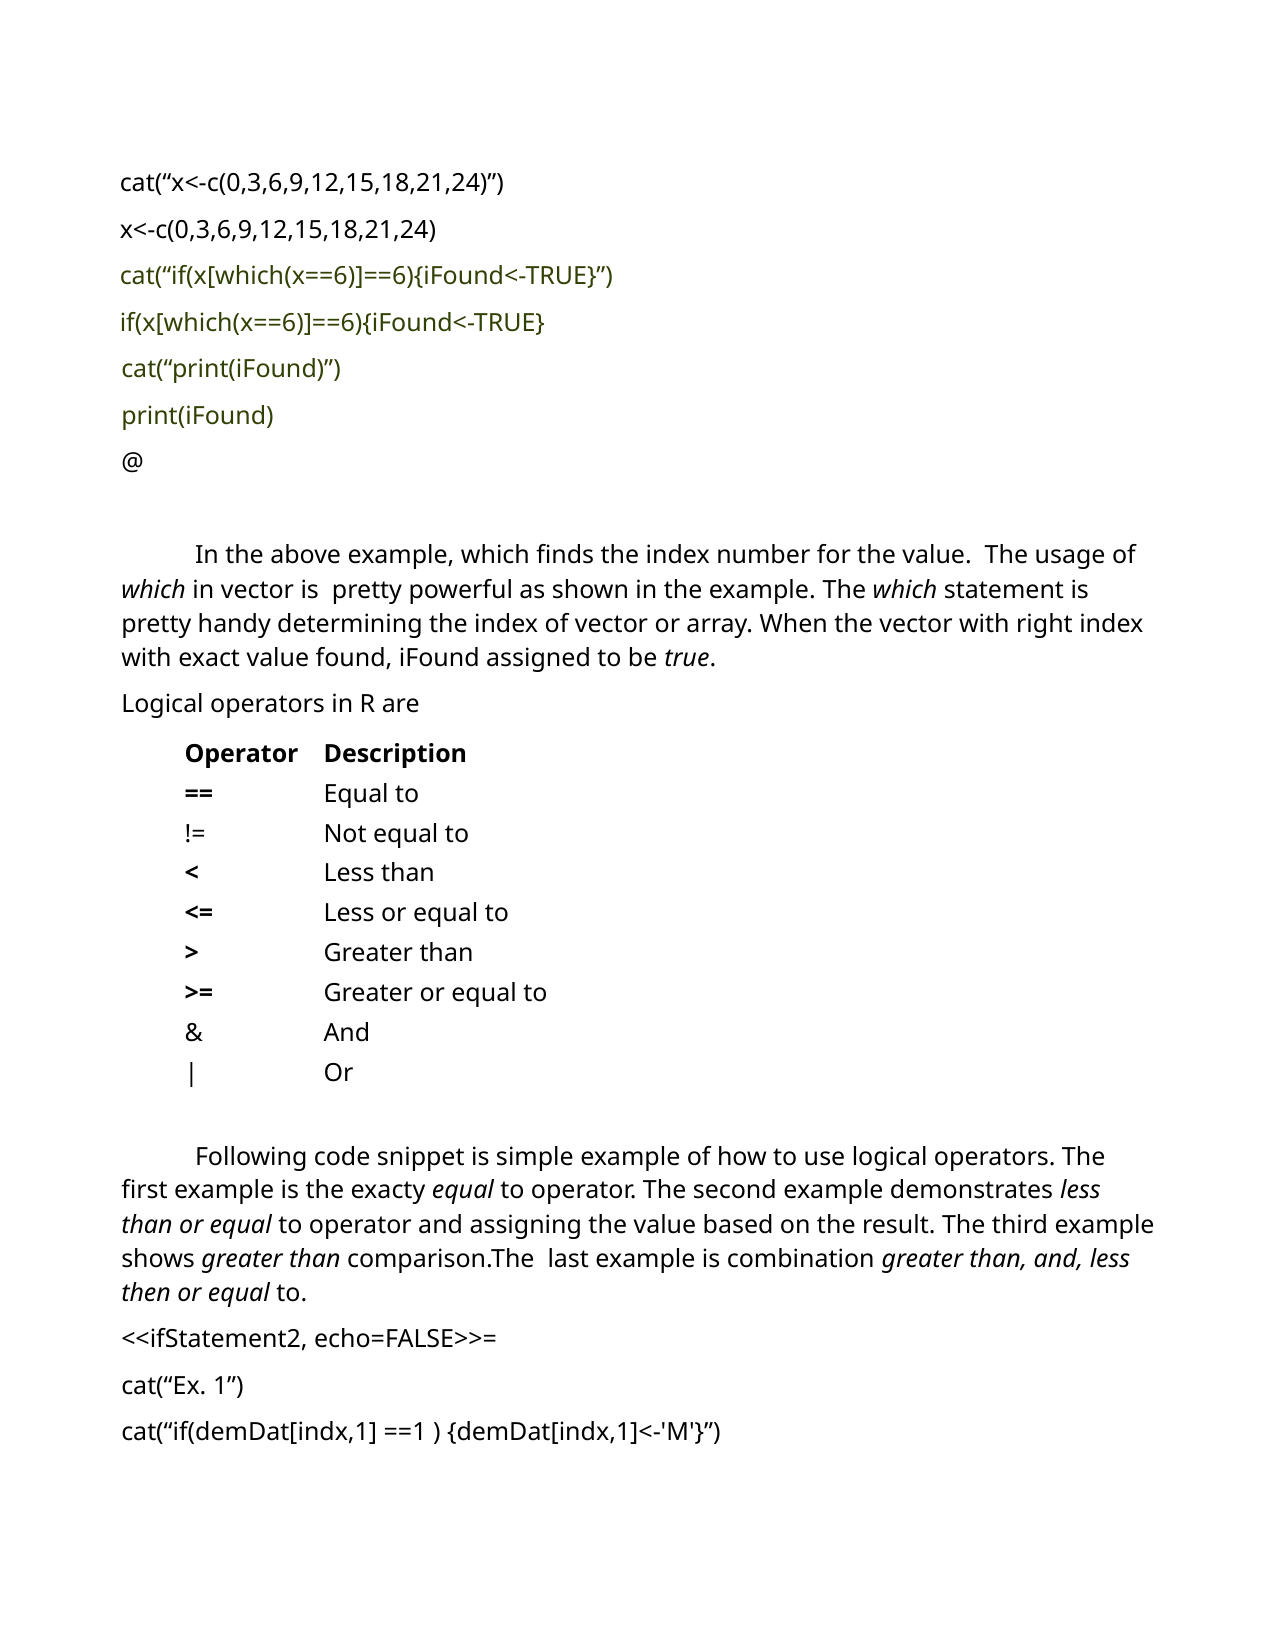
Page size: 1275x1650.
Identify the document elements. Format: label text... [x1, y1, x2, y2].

table_cell Less or equal to [316, 892, 574, 932]
table_cell Equal to [316, 773, 574, 812]
text x<-c(0,3,6,9,12,15,18,21,24) [119, 211, 1158, 245]
table_cell | [177, 1052, 316, 1092]
text In the above example, which finds the index number for the value. The usage of which in vector is pretty powerful as shown in the example. The which statement is pretty handy determining the index of vector or array. When the vector with right index with exact value found, iFound assigned to be true. [121, 537, 1158, 673]
text cat(“if(demDat[indx,1] ==1 ) {demDat[indx,1]<-'M'}”) [121, 1414, 1158, 1448]
table_cell And [316, 1012, 574, 1052]
text @ [121, 444, 1158, 478]
table_cell >= [177, 972, 316, 1012]
table_cell Greater than [316, 932, 574, 972]
text print(iFound) [121, 397, 1158, 432]
table_cell Greater or equal to [316, 972, 574, 1012]
text Following code snippet is simple example of how to use logical operators. The first example is the exacty equal to operator. The second example demonstrates less than or equal to operator and assigning the value based on the result. The third example shows greater than comparison.The last example is combination greater than, and, less then or equal to. [121, 1138, 1158, 1308]
table_cell == [177, 773, 316, 812]
table_cell Less than [316, 852, 574, 892]
table_cell <= [177, 892, 316, 932]
table_cell & [177, 1012, 316, 1052]
table_cell Not equal to [316, 812, 574, 852]
table_cell Or [316, 1052, 574, 1092]
table_cell < [177, 852, 316, 892]
table_header Description [316, 733, 574, 772]
table_cell > [177, 932, 316, 972]
table_cell != [177, 812, 316, 852]
text cat(“print(iFound)”) [121, 351, 1158, 385]
text if(x[which(x==6)]==6){iFound<-TRUE} [119, 304, 1158, 338]
text <<ifStatement2, echo=FALSE>>= [121, 1321, 1158, 1355]
text Logical operators in R are [121, 686, 1158, 720]
table_header Operator [177, 733, 316, 772]
text cat(“if(x[which(x==6)]==6){iFound<-TRUE}”) [119, 258, 1158, 292]
text cat(“Ex. 1”) [121, 1367, 1158, 1402]
text cat(“x<-c(0,3,6,9,12,15,18,21,24)”) [119, 165, 1158, 199]
